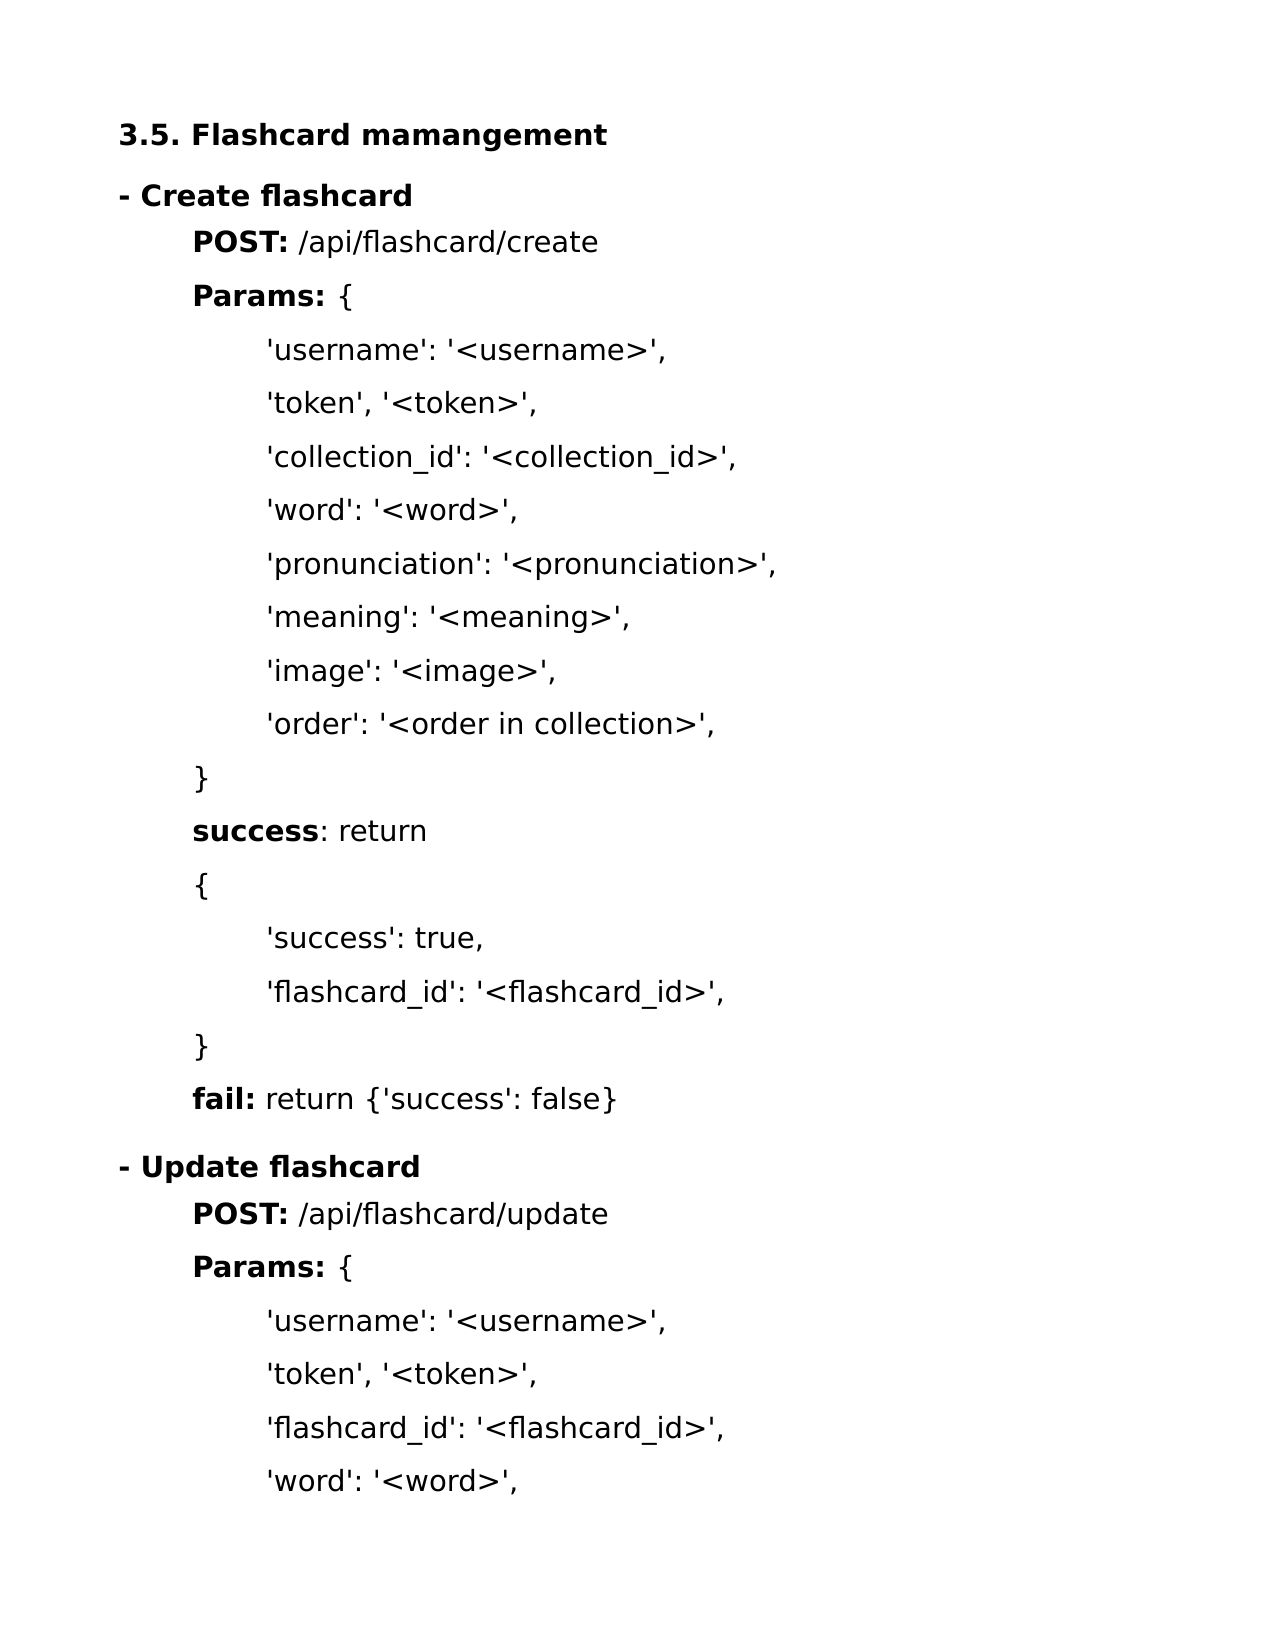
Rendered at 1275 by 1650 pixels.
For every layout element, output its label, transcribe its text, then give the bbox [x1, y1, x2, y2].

text success: return [118, 815, 1157, 849]
subtitle - Update flashcard [118, 1151, 1157, 1184]
subtitle - Create flashcard [118, 179, 1157, 213]
text 'token', '<token>', [118, 386, 1157, 420]
text 'pronunciation': '<pronunciation>', [118, 547, 1157, 581]
text fail: return {'success': false} [118, 1082, 1157, 1116]
text { [118, 868, 1157, 902]
text Params: { [118, 279, 1157, 313]
text } [118, 1029, 1157, 1063]
text 'username': '<username>', [118, 1304, 1157, 1338]
text Params: { [118, 1251, 1157, 1284]
text 'username': '<username>', [118, 333, 1157, 367]
text 'collection_id': '<collection_id>', [118, 440, 1157, 474]
text 'flashcard_id': '<flashcard_id>', [118, 975, 1157, 1009]
text 'success': true, [118, 922, 1157, 956]
text 'word': '<word>', [118, 493, 1157, 527]
text 'meaning': '<meaning>', [118, 601, 1157, 634]
text 'order': '<order in collection>', [118, 708, 1157, 742]
subtitle 3.5. Flashcard mamangement [118, 118, 1157, 152]
text 'flashcard_id': '<flashcard_id>', [118, 1411, 1157, 1445]
text 'image': '<image>', [118, 654, 1157, 688]
text 'token', '<token>', [118, 1358, 1157, 1392]
text } [118, 761, 1157, 795]
text 'word': '<word>', [118, 1465, 1157, 1499]
text POST: /api/flashcard/create [118, 226, 1157, 260]
text POST: /api/flashcard/update [118, 1197, 1157, 1231]
